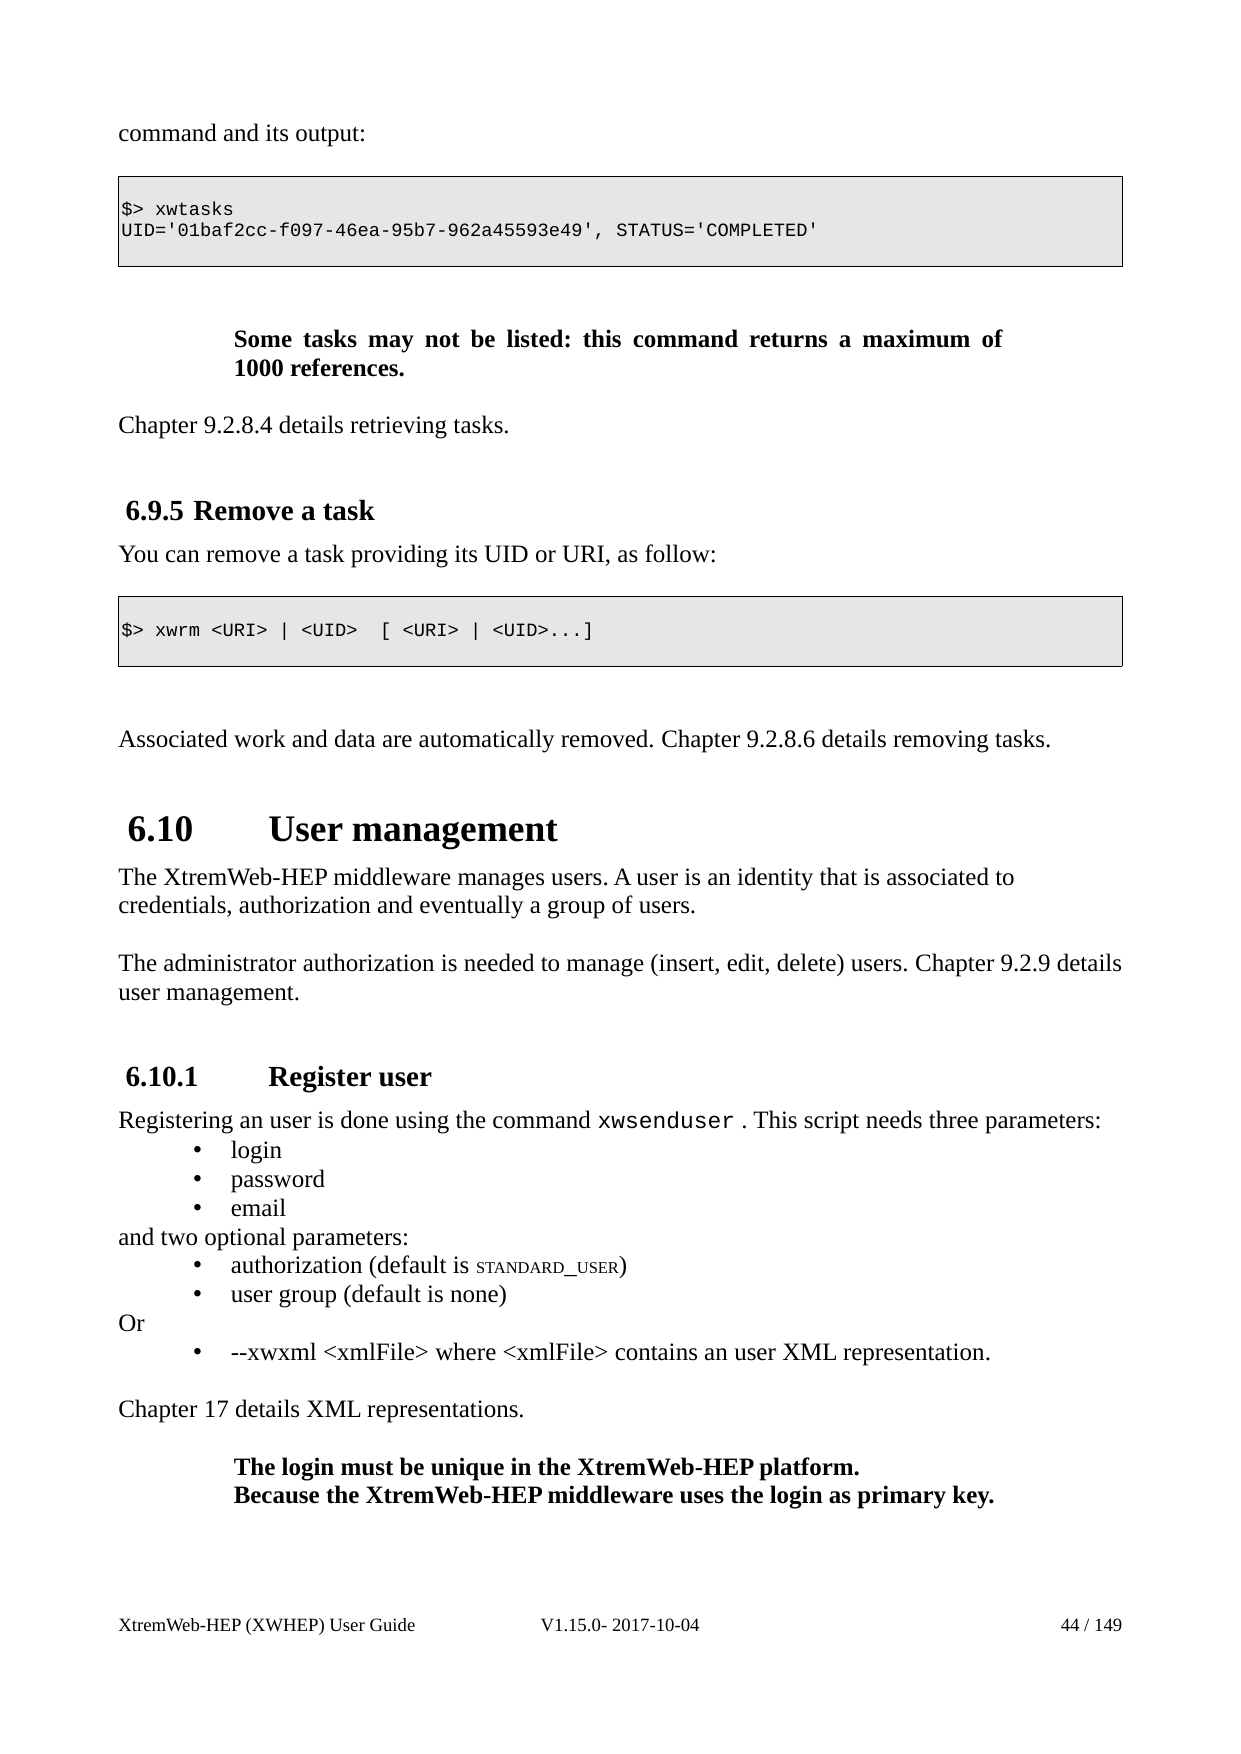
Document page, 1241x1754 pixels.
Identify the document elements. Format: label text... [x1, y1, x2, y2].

text The XtremWeb-HEP middleware manages users. A user is an identity that is associated to credentials, authorization and eventually a group of users. [118, 862, 1122, 919]
text Because the XtremWeb-HEP middleware uses the login as primary key. [233, 1481, 1004, 1509]
list password [193, 1164, 1122, 1193]
text and two optional parameters: [118, 1222, 1122, 1251]
text Associated work and data are automatically removed. Chapter 9.2.8.6 details removing tasks. [118, 724, 1122, 752]
text The login must be unique in the XtremWeb-HEP platform. [233, 1452, 1004, 1481]
subtitle Register user [118, 1059, 1122, 1093]
subtitle User management [118, 806, 1122, 849]
text $> xwrm <URI> | <UID> [ <URI> | <UID>...] [119, 618, 1122, 639]
text $> xwtasks [119, 197, 1122, 218]
text Registering an user is done using the command xwsenduser . This script needs three parameters: [118, 1105, 1122, 1136]
list email [193, 1193, 1122, 1222]
text Chapter 9.2.8.4 details retrieving tasks. [118, 410, 1122, 439]
list --xwxml <xmlFile> where <xmlFile> contains an user XML representation. [193, 1337, 1122, 1366]
subtitle Remove a task [118, 493, 1122, 526]
text UID='01baf2cc-f097-46ea-95b7-962a45593e49', STATUS='COMPLETED' [119, 218, 1122, 239]
list authorization (default is standard_user) [193, 1251, 1122, 1279]
text You can remove a task providing its UID or URI, as follow: [118, 539, 1122, 568]
text Or [118, 1308, 1122, 1337]
list login [193, 1136, 1122, 1164]
list user group (default is none) [193, 1279, 1122, 1308]
text Chapter 17 details XML representations. [118, 1394, 1122, 1423]
text The administrator authorization is needed to manage (insert, edit, delete) users. Chapter 9.2.9 details user management. [118, 948, 1122, 1006]
text command and its output: [118, 118, 1122, 147]
text Some tasks may not be listed: this command returns a maximum of 1000 references. [233, 324, 1004, 382]
